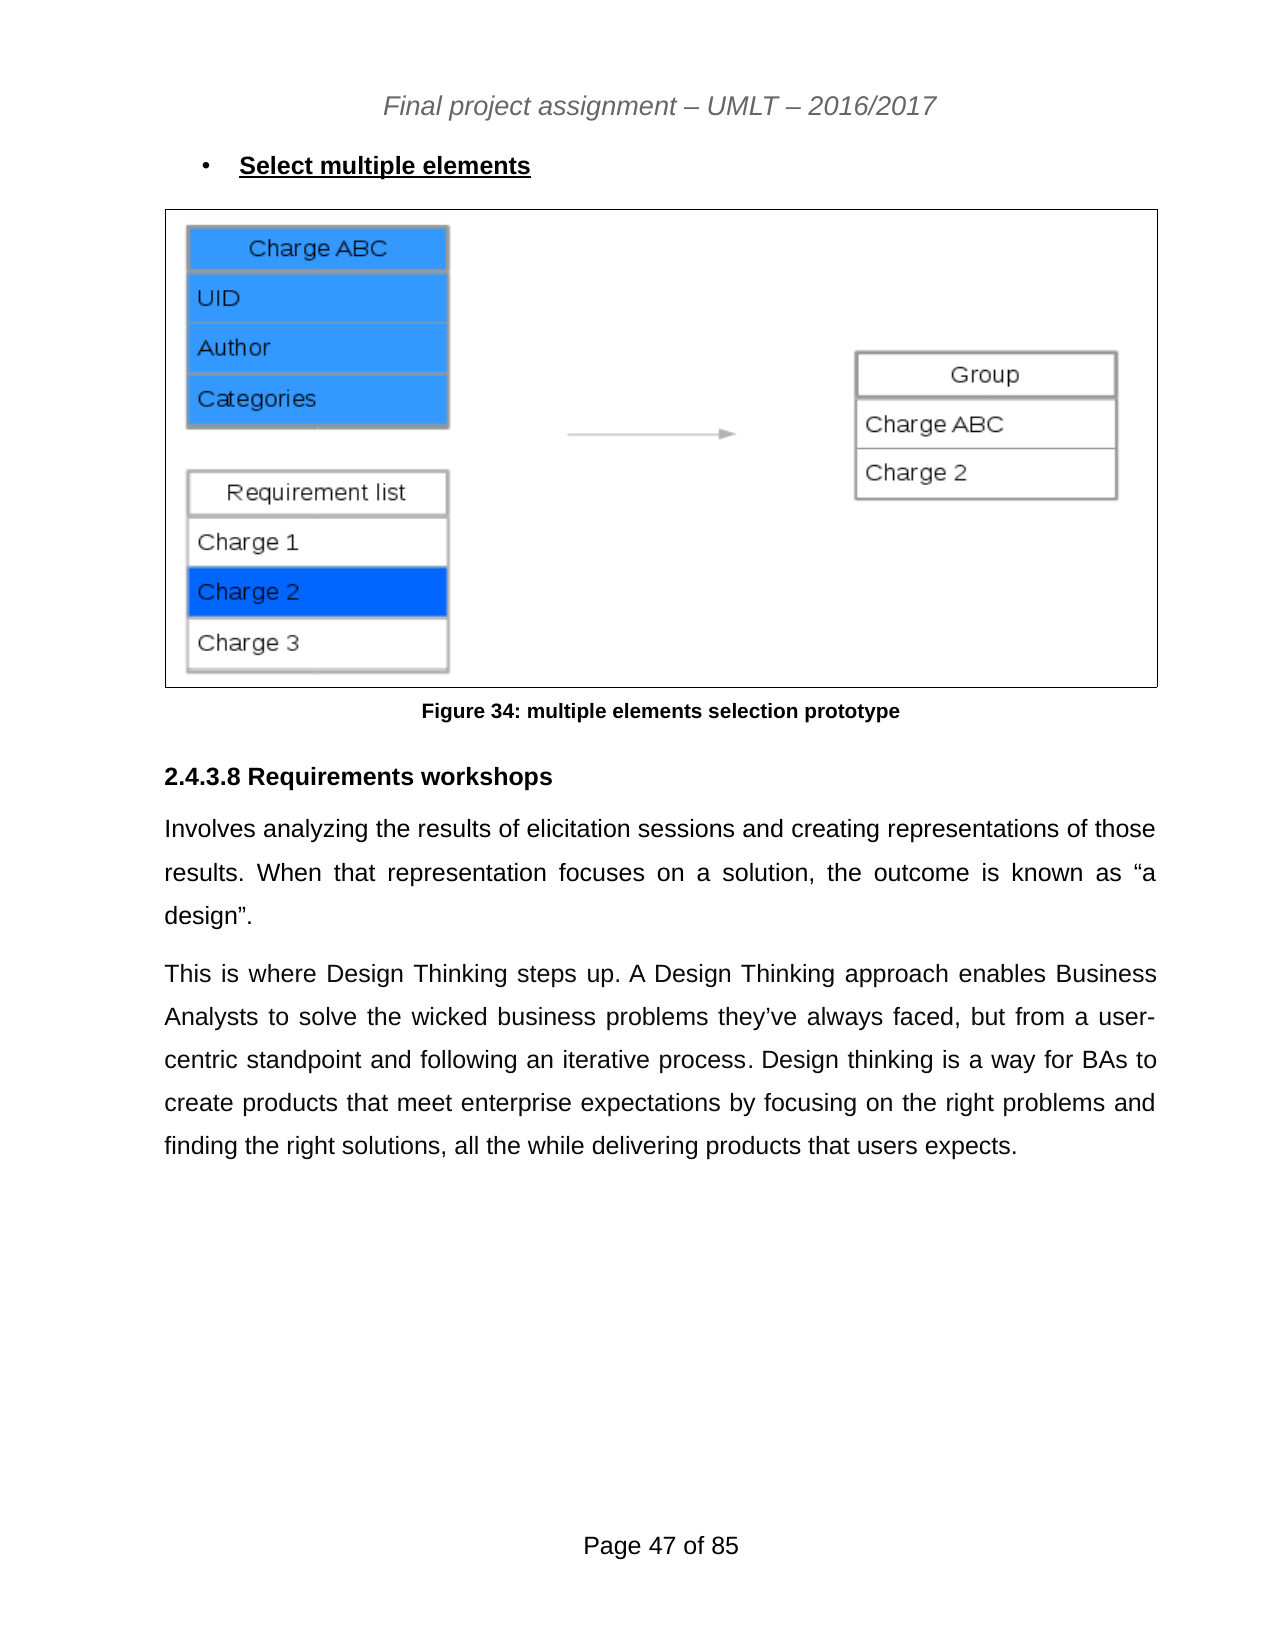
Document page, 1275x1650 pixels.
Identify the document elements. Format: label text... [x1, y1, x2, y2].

subtitle 2.4.3.8 Requirements workshops [164, 762, 1158, 791]
list Select multiple elements [202, 151, 1158, 180]
text This is where Design Thinking steps up. A Design Thinking approach enables Business Analysts to solve the wicked business problems they’ve always faced, but from a user-centric standpoint and following an iterative process. Design thinking is a way for BAs to create products that meet enterprise expectations by focusing on the right problems and finding the right solutions, all the while delivering products that users expects. [164, 959, 1158, 1160]
picture [168, 212, 1154, 685]
text Figure 34: multiple elements selection prototype [164, 685, 1158, 723]
text Involves analyzing the results of elicitation sessions and creating representations of those results. When that representation focuses on a solution, the outcome is known as “a design”. [164, 814, 1158, 929]
